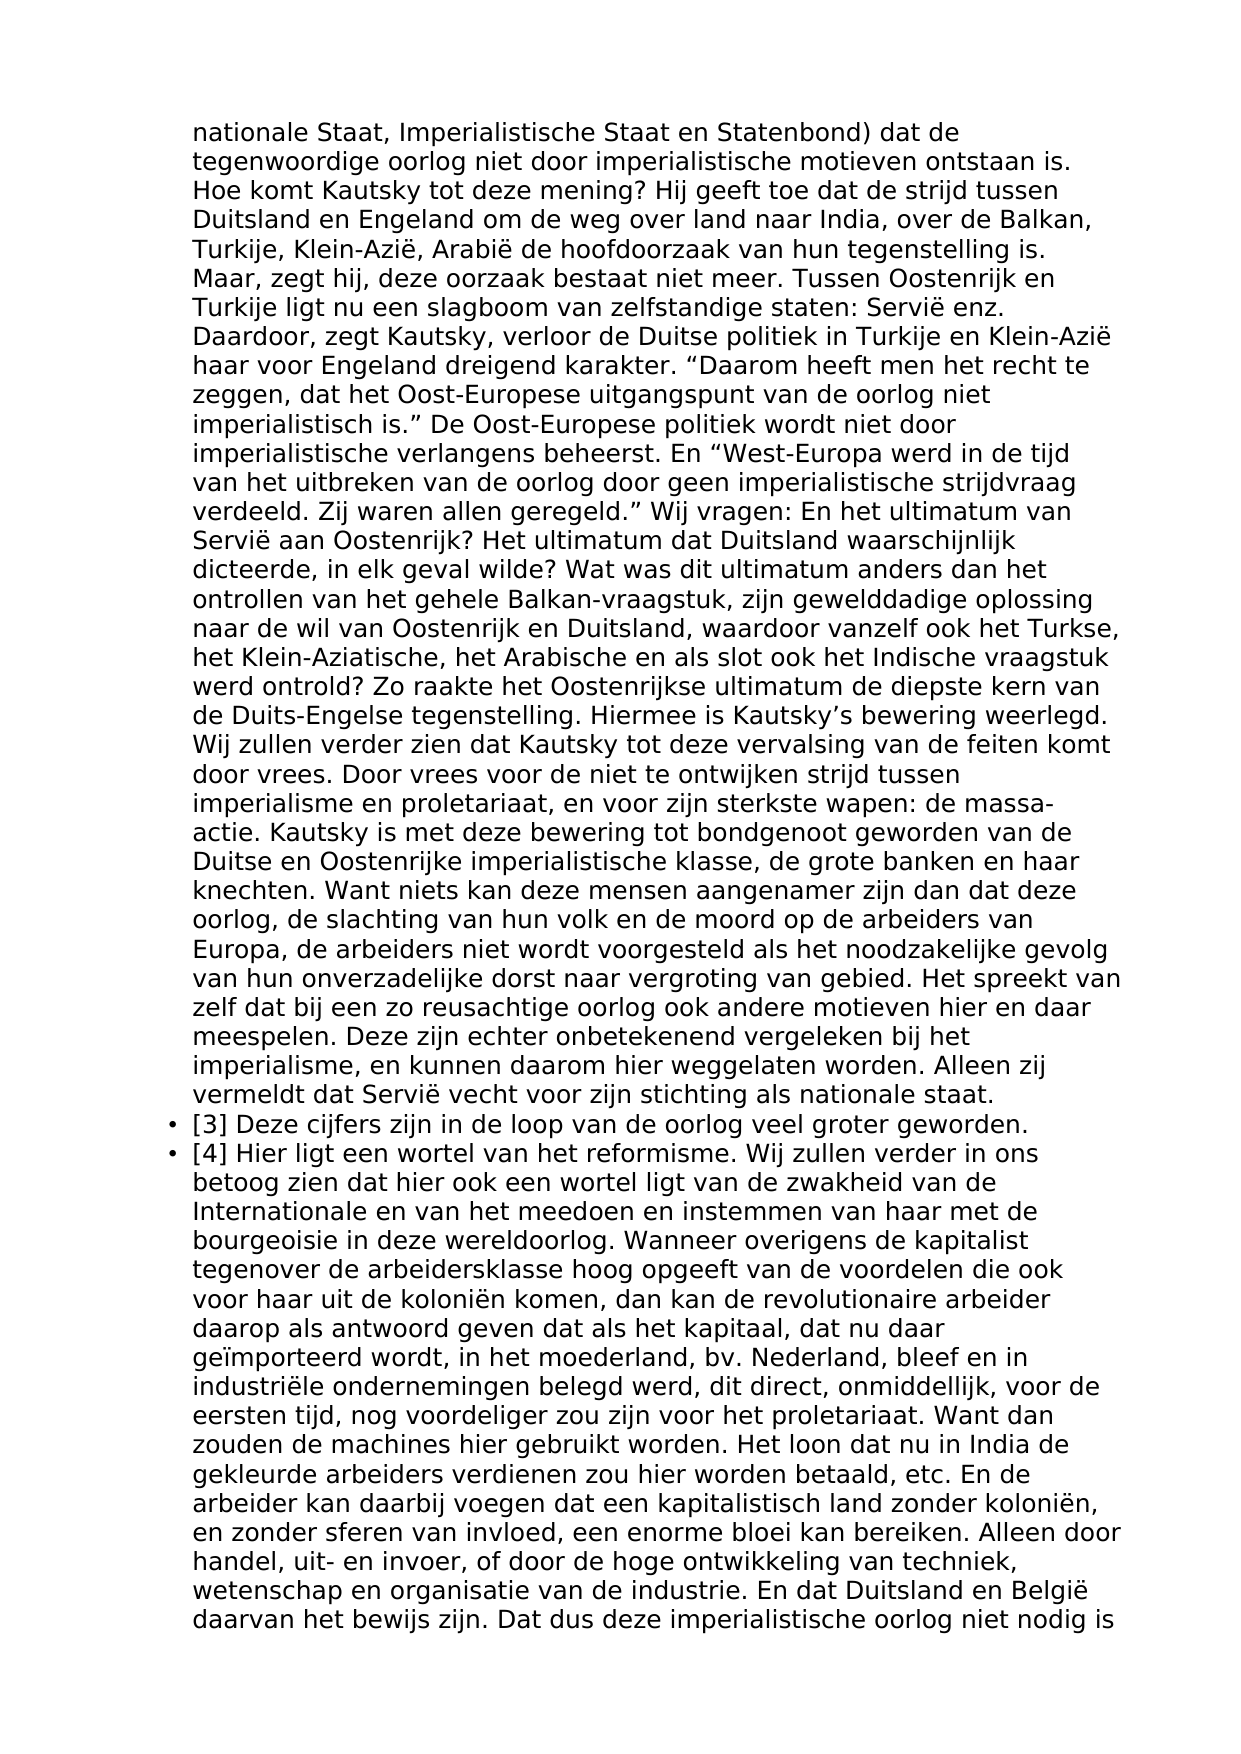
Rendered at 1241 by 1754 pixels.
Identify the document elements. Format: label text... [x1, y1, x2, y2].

list nationale Staat, Imperialistische Staat en Statenbond) dat de tegenwoordige oorlog niet door imperialistische motieven ontstaan is. Hoe komt Kautsky tot deze mening? Hij geeft toe dat de strijd tussen Duitsland en Engeland om de weg over land naar India, over de Balkan, Turkije, Klein-Azië, Arabië de hoofdoorzaak van hun tegenstelling is. Maar, zegt hij, deze oorzaak bestaat niet meer. Tussen Oostenrijk en Turkije ligt nu een slagboom van zelfstandige staten: Servië enz. Daardoor, zegt Kautsky, verloor de Duitse politiek in Turkije en Klein-Azië haar voor Engeland dreigend karakter. “Daarom heeft men het recht te zeggen, dat het Oost-Europese uitgangspunt van de oorlog niet imperialistisch is.” De Oost-Europese politiek wordt niet door imperialistische verlangens beheerst. En “West-Europa werd in de tijd van het uitbreken van de oorlog door geen imperialistische strijdvraag verdeeld. Zij waren allen geregeld.” Wij vragen: En het ultimatum van Servië aan Oostenrijk? Het ultimatum dat Duitsland waarschijnlijk dicteerde, in elk geval wilde? Wat was dit ultimatum anders dan het ontrollen van het gehele Balkan-vraagstuk, zijn gewelddadige oplossing naar de wil van Oostenrijk en Duitsland, waardoor vanzelf ook het Turkse, het Klein-Aziatische, het Arabische en als slot ook het Indische vraagstuk werd ontrold? Zo raakte het Oostenrijkse ultimatum de diepste kern van de Duits-Engelse tegenstelling. Hiermee is Kautsky’s bewering weerlegd. Wij zullen verder zien dat Kautsky tot deze vervalsing van de feiten komt door vrees. Door vrees voor de niet te ontwijken strijd tussen imperialisme en proletariaat, en voor zijn sterkste wapen: de massa-actie. Kautsky is met deze bewering tot bondgenoot geworden van de Duitse en Oostenrijke imperialistische klasse, de grote banken en haar knechten. Want niets kan deze mensen aangenamer zijn dan dat deze oorlog, de slachting van hun volk en de moord op de arbeiders van Europa, de arbeiders niet wordt voorgesteld als het noodzakelijke gevolg van hun onverzadelijke dorst naar vergroting van gebied. Het spreekt van zelf dat bij een zo reusachtige oorlog ook andere motieven hier en daar meespelen. Deze zijn echter onbetekenend vergeleken bij het imperialisme, en kunnen daarom hier weggelaten worden. Alleen zij vermeldt dat Servië vecht voor zijn stichting als nationale staat. [177, 118, 1122, 1110]
list [3] Deze cijfers zijn in de loop van de oorlog veel groter geworden. [177, 1110, 1122, 1139]
list [4] Hier ligt een wortel van het reformisme. Wij zullen verder in ons betoog zien dat hier ook een wortel ligt van de zwakheid van de Internationale en van het meedoen en instemmen van haar met de bourgeoisie in deze wereldoorlog. Wanneer overigens de kapitalist tegenover de arbeidersklasse hoog opgeeft van de voordelen die ook voor haar uit de koloniën komen, dan kan de revolutionaire arbeider daarop als antwoord geven dat als het kapitaal, dat nu daar geïmporteerd wordt, in het moederland, bv. Nederland, bleef en in industriële ondernemingen belegd werd, dit direct, onmiddellijk, voor de eersten tijd, nog voordeliger zou zijn voor het proletariaat. Want dan zouden de machines hier gebruikt worden. Het loon dat nu in India de gekleurde arbeiders verdienen zou hier worden betaald, etc. En de arbeider kan daarbij voegen dat een kapitalistisch land zonder koloniën, en zonder sferen van invloed, een enorme bloei kan bereiken. Alleen door handel, uit- en invoer, of door de hoge ontwikkeling van techniek, wetenschap en organisatie van de industrie. En dat Duitsland en België daarvan het bewijs zijn. Dat dus deze imperialistische oorlog niet nodig is [177, 1139, 1122, 1635]
